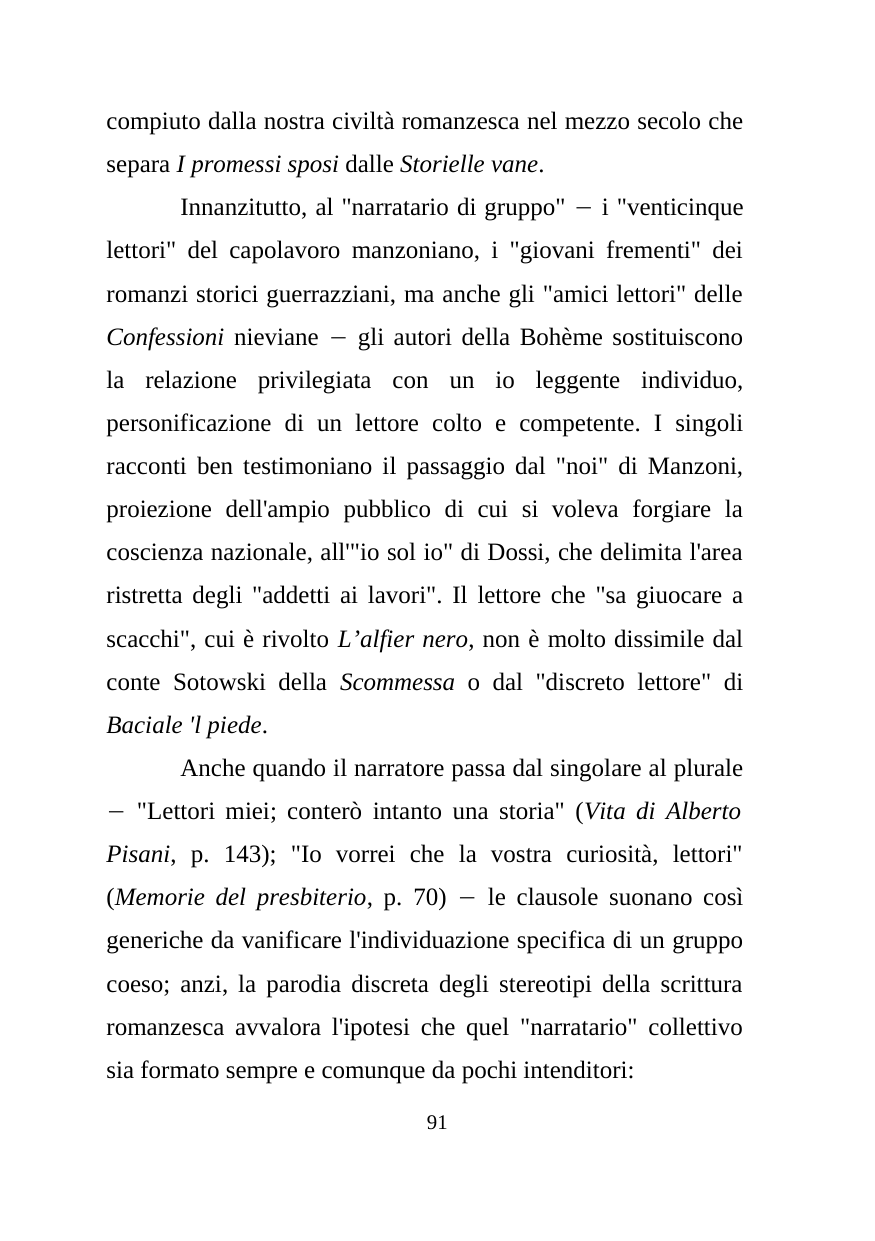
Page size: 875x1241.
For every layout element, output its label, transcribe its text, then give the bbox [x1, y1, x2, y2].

text Innanzitutto, al "narratario di gruppo" ¾ i "venticinque lettori" del capolavoro manzoniano, i "giovani frementi" dei romanzi storici guerrazziani, ma anche gli "amici lettori" delle Confessioni nieviane ¾ gli autori della Bohème sostituiscono la relazione privilegiata con un io leggente individuo, personificazione di un lettore colto e competente. I singoli racconti ben testimoniano il passaggio dal "noi" di Manzoni, proiezione dell'ampio pubblico di cui si voleva forgiare la coscienza nazionale, all'"io sol io" di Dossi, che delimita l'area ristretta degli "addetti ai lavori". Il lettore che "sa giuocare a scacchi", cui è rivolto L’alfier nero, non è molto dissimile dal conte Sotowski della Scommessa o dal "discreto lettore" di Baciale 'l piede. [106, 192, 743, 739]
text Anche quando il narratore passa dal singolare al plurale ¾ "Lettori miei; conterò intanto una storia" (Vita di Alberto Pisani, p. 143); "Io vorrei che la vostra curiosità, lettori" (Memorie del presbiterio, p. 70) ¾ le clausole suonano così generiche da vanificare l'individuazione specifica di un gruppo coeso; anzi, la parodia discreta degli stereotipi della scrittura romanzesca avvalora l'ipotesi che quel "narratario" collettivo sia formato sempre e comunque da pochi intenditori: [106, 753, 743, 1084]
text compiuto dalla nostra civiltà romanzesca nel mezzo secolo che separa I promessi sposi dalle Storielle vane. [106, 106, 743, 178]
